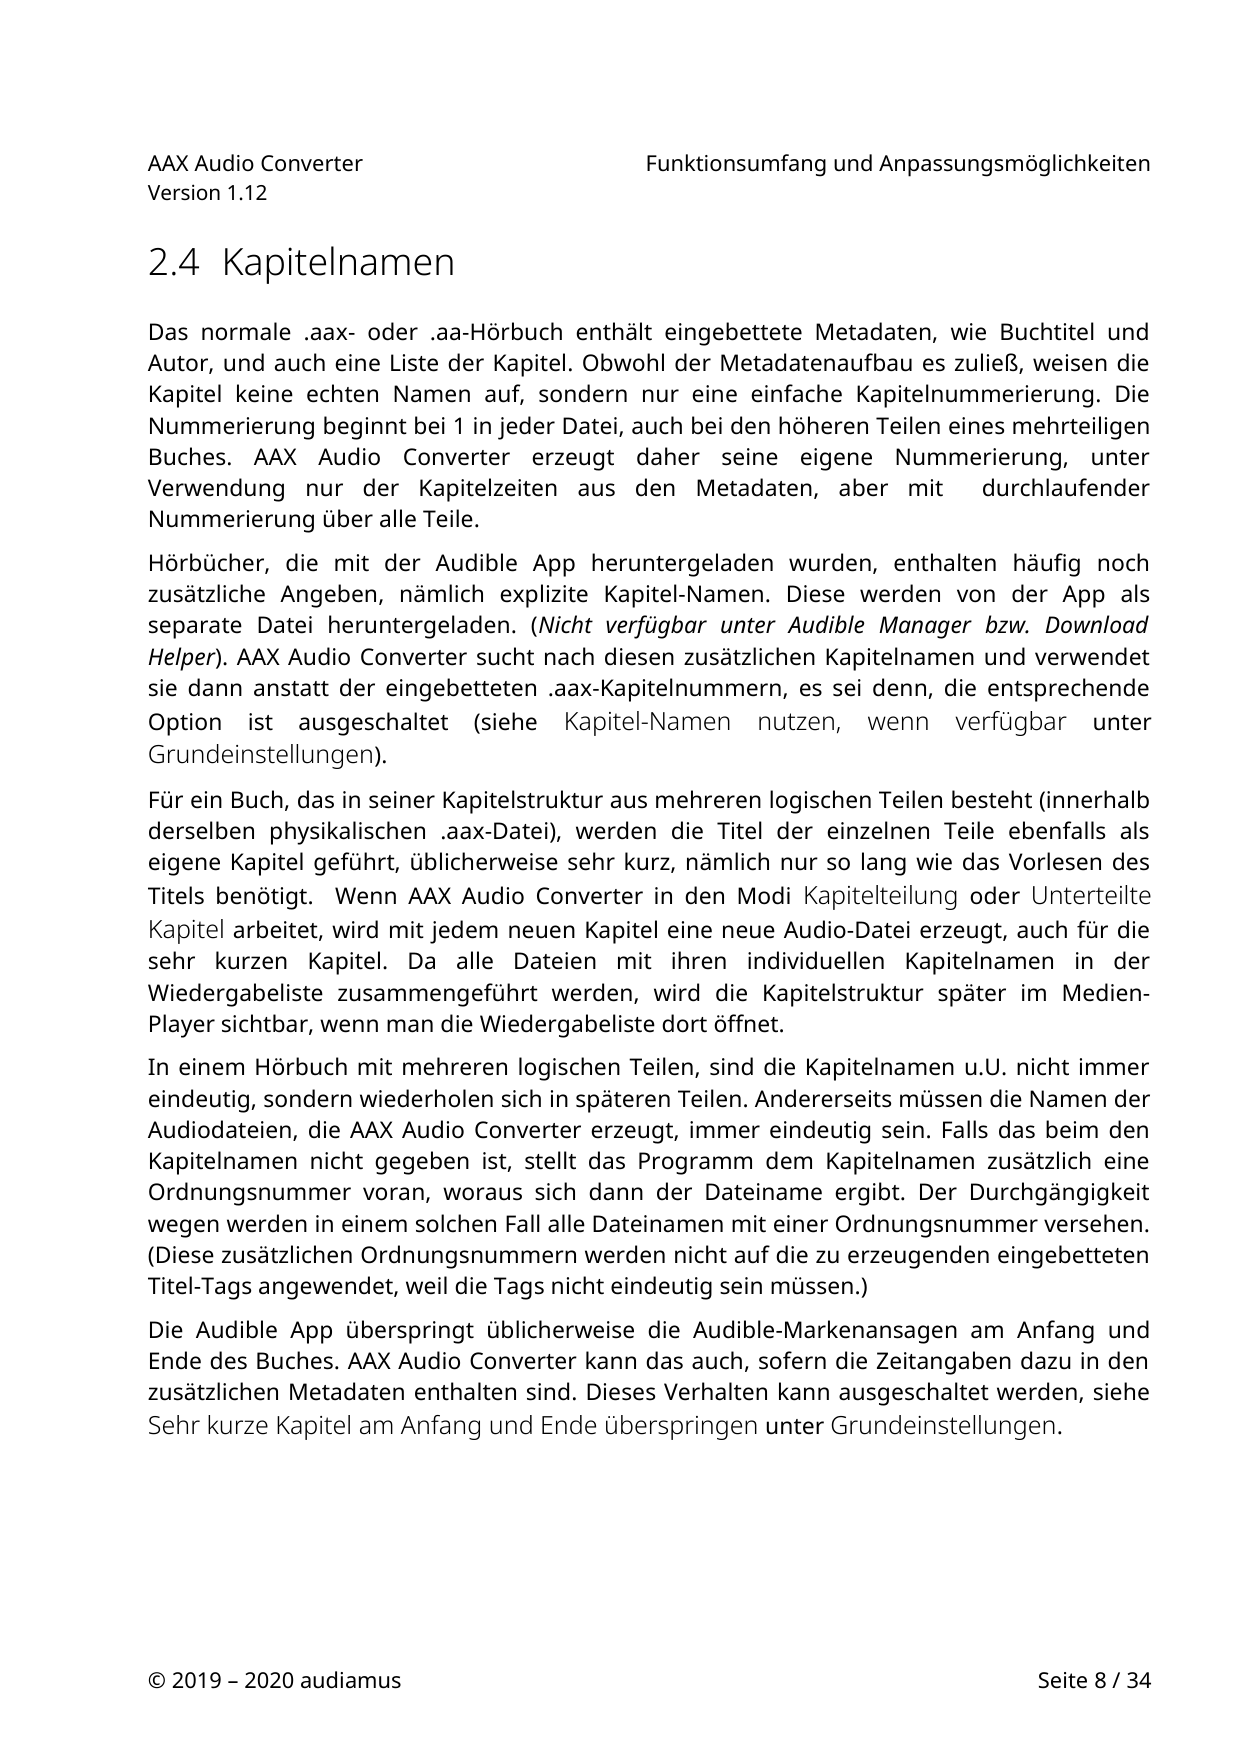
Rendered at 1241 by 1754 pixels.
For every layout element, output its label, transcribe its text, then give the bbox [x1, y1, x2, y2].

text Die Audible App überspringt üblicherweise die Audible-Markenansagen am Anfang und Ende des Buches. AAX Audio Converter kann das auch, sofern die Zeitangaben dazu in den zusätzlichen Metadaten enthalten sind. Dieses Verhalten kann ausgeschaltet werden, siehe Sehr kurze Kapitel am Anfang und Ende überspringen unter Grundeinstellungen. [148, 1314, 1152, 1441]
text In einem Hörbuch mit mehreren logischen Teilen, sind die Kapitelnamen u.U. nicht immer eindeutig, sondern wiederholen sich in späteren Teilen. Andererseits müssen die Namen der Audiodateien, die AAX Audio Converter erzeugt, immer eindeutig sein. Falls das beim den Kapitelnamen nicht gegeben ist, stellt das Programm dem Kapitelnamen zusätzlich eine Ordnungsnummer voran, woraus sich dann der Dateiname ergibt. Der Durchgängigkeit wegen werden in einem solchen Fall alle Dateinamen mit einer Ordnungsnummer versehen. (Diese zusätzlichen Ordnungsnummern werden nicht auf die zu erzeugenden eingebetteten Titel-Tags angewendet, weil die Tags nicht eindeutig sein müssen.) [148, 1051, 1152, 1301]
text Für ein Buch, das in seiner Kapitelstruktur aus mehreren logischen Teilen besteht (innerhalb derselben physikalischen .aax-Datei), werden die Titel der einzelnen Teile ebenfalls als eigene Kapitel geführt, üblicherweise sehr kurz, nämlich nur so lang wie das Vorlesen des Titels benötigt. Wenn AAX Audio Converter in den Modi Kapitelteilung oder Unterteilte Kapitel arbeitet, wird mit jedem neuen Kapitel eine neue Audio-Datei erzeugt, auch für die sehr kurzen Kapitel. Da alle Dateien mit ihren individuellen Kapitelnamen in der Wiedergabeliste zusammengeführt werden, wird die Kapitelstruktur später im Medien-Player sichtbar, wenn man die Wiedergabeliste dort öffnet. [148, 783, 1152, 1039]
subtitle Kapitelnamen [148, 235, 1152, 286]
text Hörbücher, die mit der Audible App heruntergeladen wurden, enthalten häufig noch zusätzliche Angeben, nämlich explizite Kapitel-Namen. Diese werden von der App als separate Datei heruntergeladen. (Nicht verfügbar unter Audible Manager bzw. Download Helper). AAX Audio Converter sucht nach diesen zusätzlichen Kapitelnamen und verwendet sie dann anstatt der eingebetteten .aax-Kapitelnummern, es sei denn, die entsprechende Option ist ausgeschaltet (siehe Kapitel-Namen nutzen, wenn verfügbar unter Grundeinstellungen). [148, 547, 1152, 771]
text Das normale .aax- oder .aa-Hörbuch enthält eingebettete Metadaten, wie Buchtitel und Autor, und auch eine Liste der Kapitel. Obwohl der Metadatenaufbau es zuließ, weisen die Kapitel keine echten Namen auf, sondern nur eine einfache Kapitelnummerierung. Die Nummerierung beginnt bei 1 in jeder Datei, auch bei den höheren Teilen eines mehrteiligen Buches. AAX Audio Converter erzeugt daher seine eigene Nummerierung, unter Verwendung nur der Kapitelzeiten aus den Metadaten, aber mit durchlaufender Nummerierung über alle Teile. [148, 316, 1152, 534]
